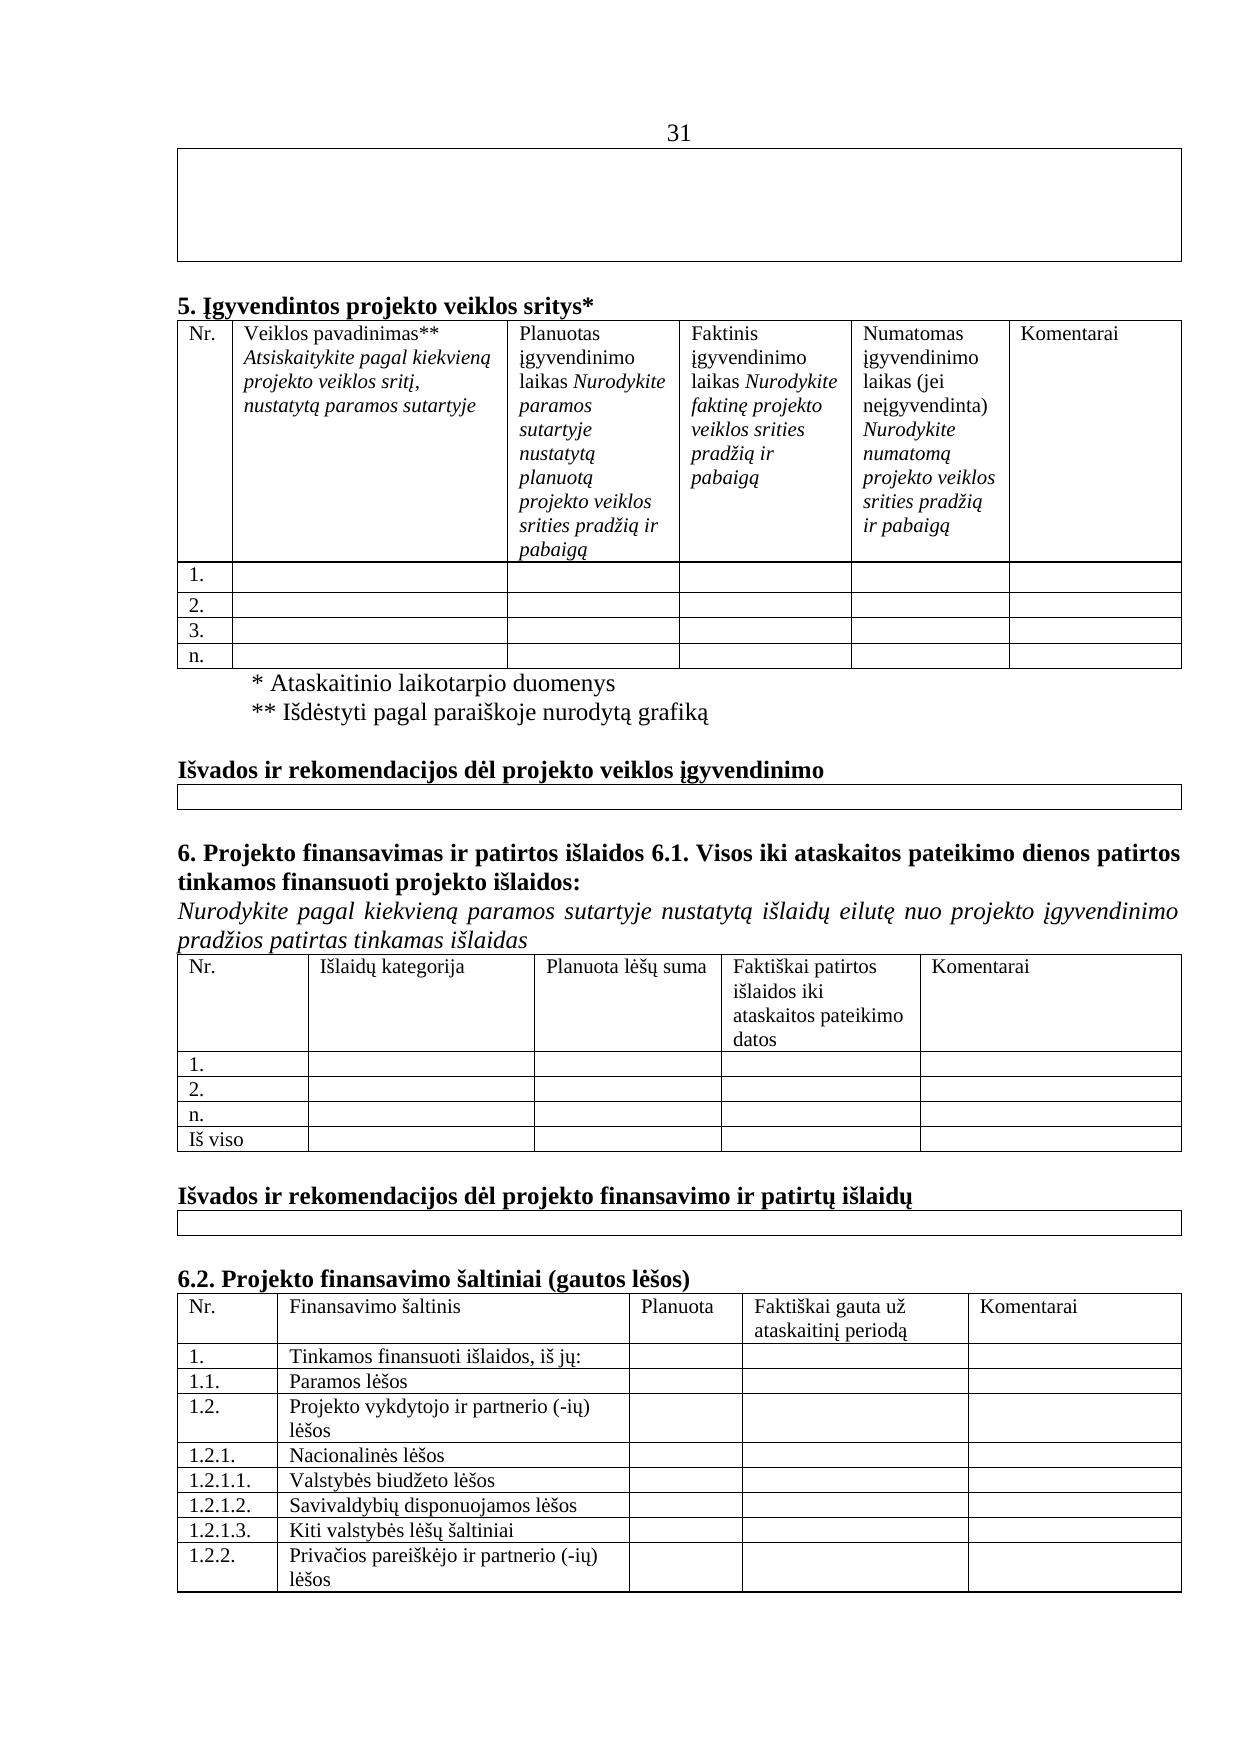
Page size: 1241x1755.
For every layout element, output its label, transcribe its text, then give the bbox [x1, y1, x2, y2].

table_header Planuota lėšų suma [535, 955, 721, 1051]
table_cell [743, 1493, 968, 1517]
text 5. Įgyvendintos projekto veiklos sritys* [177, 291, 1181, 320]
table_cell [630, 1394, 742, 1442]
table_header Išlaidų kategorija [309, 955, 534, 1051]
table_cell [921, 1127, 1181, 1151]
text Nurodykite pagal kiekvieną paramos sutartyje nustatytą išlaidų eilutę nuo projekto įgyvendinimo pradžios patirtas tinkamas išlaidas [177, 896, 1181, 953]
table_header Nr. [178, 955, 308, 1051]
table_cell [309, 1102, 534, 1126]
table_cell [309, 1052, 534, 1076]
table_cell Privačios pareiškėjo ir partnerio (-ių) lėšos [278, 1543, 629, 1591]
table_cell Paramos lėšos [278, 1369, 629, 1393]
table_header Faktiškai gauta už ataskaitinį periodą [743, 1294, 968, 1342]
text * Ataskaitinio laikotarpio duomenys [177, 669, 1181, 697]
table_cell n. [178, 1102, 308, 1126]
table_header Planuotas įgyvendinimo laikas Nurodykite paramos sutartyje nustatytą planuotą projekto veiklos srities pradžią ir pabaigą [508, 321, 679, 561]
table_cell [743, 1443, 968, 1467]
table_cell [852, 644, 1009, 667]
table_cell [535, 1077, 721, 1101]
table_cell [1010, 618, 1181, 642]
table_cell [1010, 644, 1181, 667]
table_header Numatomas įgyvendinimo laikas (jei neįgyvendinta) Nurodykite numatomą projekto veiklos srities pradžią ir pabaigą [852, 321, 1009, 561]
table_cell [630, 1443, 742, 1467]
table_header [178, 149, 1181, 261]
table_cell [969, 1394, 1181, 1442]
table_cell [969, 1443, 1181, 1467]
table_cell [535, 1102, 721, 1126]
table_cell 1.2. [178, 1394, 277, 1442]
table_cell [508, 563, 679, 592]
table_header Nr. [178, 321, 232, 561]
table_cell [630, 1369, 742, 1393]
table_cell [535, 1127, 721, 1151]
table_cell [921, 1102, 1181, 1126]
table_cell [1010, 563, 1181, 592]
table_cell [743, 1369, 968, 1393]
table_cell [630, 1344, 742, 1368]
table_cell [630, 1518, 742, 1542]
table_cell Nacionalinės lėšos [278, 1443, 629, 1467]
table_cell 1. [178, 563, 232, 592]
table_cell 1.1. [178, 1369, 277, 1393]
table_cell Projekto vykdytojo ir partnerio (-ių) lėšos [278, 1394, 629, 1442]
text 6.2. Projekto finansavimo šaltiniai (gautos lėšos) [177, 1264, 1181, 1293]
table_cell [722, 1127, 920, 1151]
table_cell [921, 1052, 1181, 1076]
table_cell [309, 1127, 534, 1151]
table_cell 1.2.1. [178, 1443, 277, 1467]
table_cell n. [178, 644, 232, 667]
table_cell [309, 1077, 534, 1101]
table_cell [722, 1052, 920, 1076]
table_cell Tinkamos finansuoti išlaidos, iš jų: [278, 1344, 629, 1368]
table_cell [743, 1468, 968, 1492]
table_cell [852, 563, 1009, 592]
table_cell 1.2.1.1. [178, 1468, 277, 1492]
table_header Nr. [178, 1294, 277, 1342]
table_header Finansavimo šaltinis [278, 1294, 629, 1342]
table_cell [1010, 593, 1181, 617]
table_cell [233, 618, 507, 642]
table_header Planuota [630, 1294, 742, 1342]
table_header Faktinis įgyvendinimo laikas Nurodykite faktinę projekto veiklos srities pradžią ir pabaigą [680, 321, 851, 561]
table_cell [969, 1468, 1181, 1492]
table_cell 1.2.2. [178, 1543, 277, 1591]
table_cell [722, 1102, 920, 1126]
table_header Faktiškai patirtos išlaidos iki ataskaitos pateikimo datos [722, 955, 920, 1051]
table_cell [852, 593, 1009, 617]
table_cell [233, 644, 507, 667]
table_cell 2. [178, 1077, 308, 1101]
table_cell [680, 593, 851, 617]
table_cell [508, 593, 679, 617]
table_cell [630, 1543, 742, 1591]
table_cell Savivaldybių disponuojamos lėšos [278, 1493, 629, 1517]
table_cell 1. [178, 1344, 277, 1368]
table_cell 1.2.1.3. [178, 1518, 277, 1542]
table_cell [852, 618, 1009, 642]
table_header Veiklos pavadinimas** Atsiskaitykite pagal kiekvieną projekto veiklos sritį, nustatytą paramos sutartyje [233, 321, 507, 561]
text 6. Projekto finansavimas ir patirtos išlaidos 6.1. Visos iki ataskaitos pateikimo dienos patirtos tinkamos finansuoti projekto išlaidos: [177, 838, 1181, 896]
table_cell [680, 644, 851, 667]
table_cell [680, 563, 851, 592]
table_cell [969, 1518, 1181, 1542]
table_cell 1.2.1.2. [178, 1493, 277, 1517]
table_cell [969, 1493, 1181, 1517]
table_header Komentarai [969, 1294, 1181, 1342]
table_cell [630, 1468, 742, 1492]
table_header Komentarai [921, 955, 1181, 1051]
table_cell 3. [178, 618, 232, 642]
table_cell [921, 1077, 1181, 1101]
table_cell [680, 618, 851, 642]
table_cell [969, 1543, 1181, 1591]
text ** Išdėstyti pagal paraiškoje nurodytą grafiką [177, 697, 1181, 726]
table_header Komentarai [1010, 321, 1181, 561]
table_header [178, 1211, 1181, 1235]
table_cell [233, 593, 507, 617]
table_cell 1. [178, 1052, 308, 1076]
table_cell [969, 1369, 1181, 1393]
table_cell [722, 1077, 920, 1101]
table_cell [630, 1493, 742, 1517]
table_cell [743, 1543, 968, 1591]
table_cell [535, 1052, 721, 1076]
text Išvados ir rekomendacijos dėl projekto veiklos įgyvendinimo [177, 755, 1181, 783]
table_cell [233, 563, 507, 592]
table_cell Iš viso [178, 1127, 308, 1151]
text Išvados ir rekomendacijos dėl projekto finansavimo ir patirtų išlaidų [177, 1181, 1181, 1210]
table_cell [508, 618, 679, 642]
table_cell [743, 1394, 968, 1442]
table_cell [743, 1518, 968, 1542]
table_cell [969, 1344, 1181, 1368]
table_cell Valstybės biudžeto lėšos [278, 1468, 629, 1492]
table_header [178, 785, 1181, 809]
table_cell [743, 1344, 968, 1368]
table_cell 2. [178, 593, 232, 617]
table_cell Kiti valstybės lėšų šaltiniai [278, 1518, 629, 1542]
table_cell [508, 644, 679, 667]
